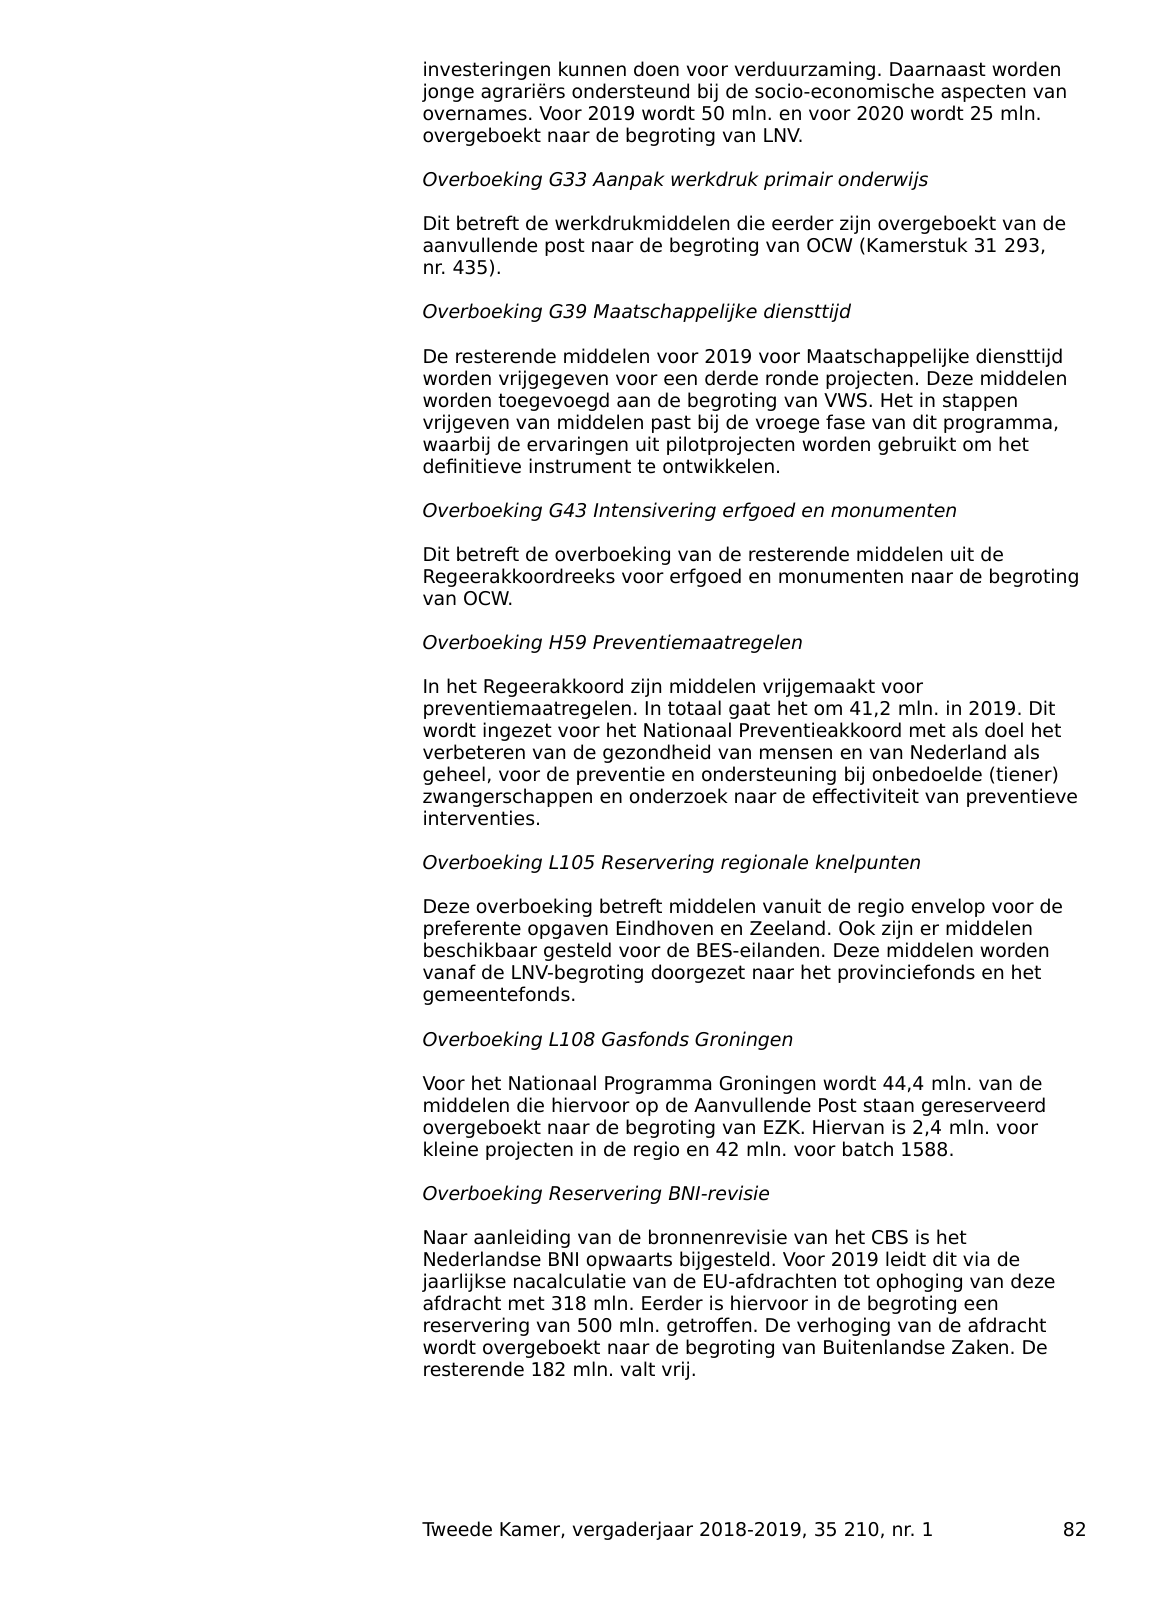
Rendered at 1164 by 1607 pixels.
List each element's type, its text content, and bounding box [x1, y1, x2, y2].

subtitle Overboeking G33 Aanpak werkdruk primair onderwijs [422, 169, 1087, 191]
subtitle Overboeking G43 Intensivering erfgoed en monumenten [422, 500, 1087, 522]
subtitle Overboeking G39 Maatschappelijke diensttijd [422, 301, 1087, 323]
subtitle Overboeking L108 Gasfonds Groningen [422, 1028, 1087, 1050]
text In het Regeerakkoord zijn middelen vrijgemaakt voor preventiemaatregelen. In totaal gaat het om 41,2 mln. in 2019. Dit wordt ingezet voor het Nationaal Preventieakkoord met als doel het verbeteren van de gezondheid van mensen en van Nederland als geheel, voor de preventie en ondersteuning bij onbedoelde (tiener) zwangerschappen en onderzoek naar de effectiviteit van preventieve interventies. [422, 676, 1087, 830]
text Dit betreft de overboeking van de resterende middelen uit de Regeerakkoordreeks voor erfgoed en monumenten naar de begroting van OCW. [422, 544, 1087, 610]
subtitle Overboeking L105 Reservering regionale knelpunten [422, 852, 1087, 874]
text Deze overboeking betreft middelen vanuit de regio envelop voor de preferente opgaven Eindhoven en Zeeland. Ook zijn er middelen beschikbaar gesteld voor de BES-eilanden. Deze middelen worden vanaf de LNV-begroting doorgezet naar het provinciefonds en het gemeentefonds. [422, 896, 1087, 1006]
text Dit betreft de werkdrukmiddelen die eerder zijn overgeboekt van de aanvullende post naar de begroting van OCW (Kamerstuk 31 293, nr. 435). [422, 213, 1087, 279]
subtitle Overboeking Reservering BNI-revisie [422, 1183, 1087, 1205]
text De resterende middelen voor 2019 voor Maatschappelijke diensttijd worden vrijgegeven voor een derde ronde projecten. Deze middelen worden toegevoegd aan de begroting van VWS. Het in stappen vrijgeven van middelen past bij de vroege fase van dit programma, waarbij de ervaringen uit pilotprojecten worden gebruikt om het definitieve instrument te ontwikkelen. [422, 346, 1087, 477]
text Voor het Nationaal Programma Groningen wordt 44,4 mln. van de middelen die hiervoor op de Aanvullende Post staan gereserveerd overgeboekt naar de begroting van EZK. Hiervan is 2,4 mln. voor kleine projecten in de regio en 42 mln. voor batch 1588. [422, 1073, 1087, 1161]
text investeringen kunnen doen voor verduurzaming. Daarnaast worden jonge agrariërs ondersteund bij de socio-economische aspecten van overnames. Voor 2019 wordt 50 mln. en voor 2020 wordt 25 mln. overgeboekt naar de begroting van LNV. [422, 59, 1087, 147]
subtitle Overboeking H59 Preventiemaatregelen [422, 632, 1087, 654]
text Naar aanleiding van de bronnenrevisie van het CBS is het Nederlandse BNI opwaarts bijgesteld. Voor 2019 leidt dit via de jaarlijkse nacalculatie van de EU-afdrachten tot ophoging van deze afdracht met 318 mln. Eerder is hiervoor in de begroting een reservering van 500 mln. getroffen. De verhoging van de afdracht wordt overgeboekt naar de begroting van Buitenlandse Zaken. De resterende 182 mln. valt vrij. [422, 1227, 1087, 1381]
